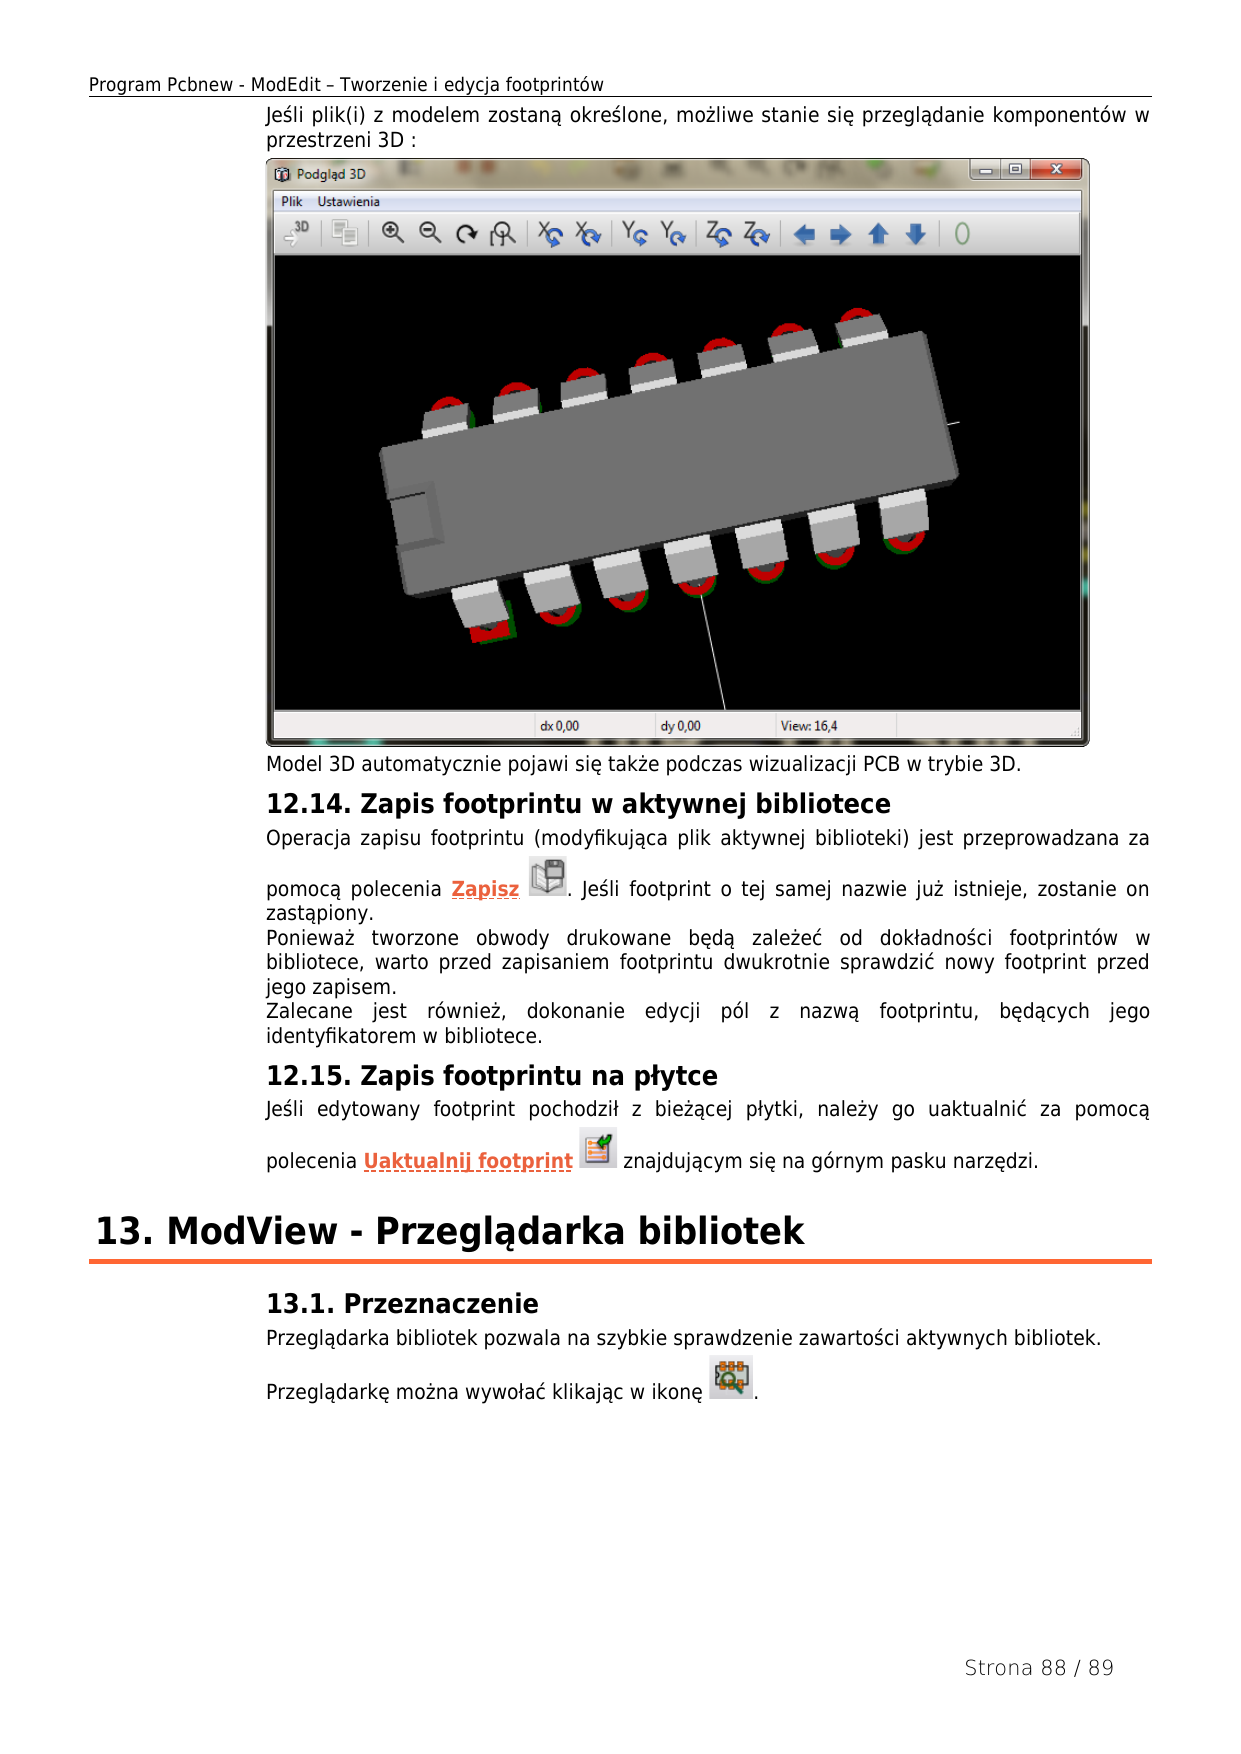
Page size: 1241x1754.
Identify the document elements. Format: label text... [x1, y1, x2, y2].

text Przeglądarka bibliotek pozwala na szybkie sprawdzenie zawartości aktywnych bibliotek. [266, 1325, 1152, 1350]
text Model 3D automatycznie pojawi się także podczas wizualizacji PCB w trybie 3D. [266, 752, 1152, 777]
subtitle Zapis footprintu na płytce [266, 1060, 1152, 1091]
picture [709, 1355, 753, 1399]
picture [579, 1127, 618, 1168]
subtitle Przeznaczenie [266, 1288, 1152, 1319]
picture [265, 158, 1090, 747]
subtitle Zapis footprintu w aktywnej bibliotece [266, 789, 1152, 820]
text Przeglądarkę można wywołać klikając w ikonę . [266, 1350, 1152, 1404]
text Operacja zapisu footprintu (modyfikująca plik aktywnej biblioteki) jest przeprowadzana za pomocą polecenia Zapisz . Jeśli footprint o tej samej nazwie już istnieje, zostanie on zastąpiony. [266, 826, 1152, 926]
text Jeśli plik(i) z modelem zostaną określone, możliwe stanie się przeglądanie komponentów w przestrzeni 3D : [266, 103, 1152, 152]
text Ponieważ tworzone obwody drukowane będą zależeć od dokładności footprintów w bibliotece, warto przed zapisaniem footprintu dwukrotnie sprawdzić nowy footprint przed jego zapisem. [266, 926, 1152, 999]
subtitle ModView - Przeglądarka bibliotek [88, 1203, 1152, 1264]
text Jeśli edytowany footprint pochodził z bieżącej płytki, należy go uaktualnić za pomocą polecenia Uaktualnij footprint znajdującym się na górnym pasku narzędzi. [266, 1097, 1152, 1174]
text Zalecane jest również, dokonanie edycji pól z nazwą footprintu, będących jego identyfikatorem w bibliotece. [266, 999, 1152, 1048]
picture [528, 856, 567, 896]
